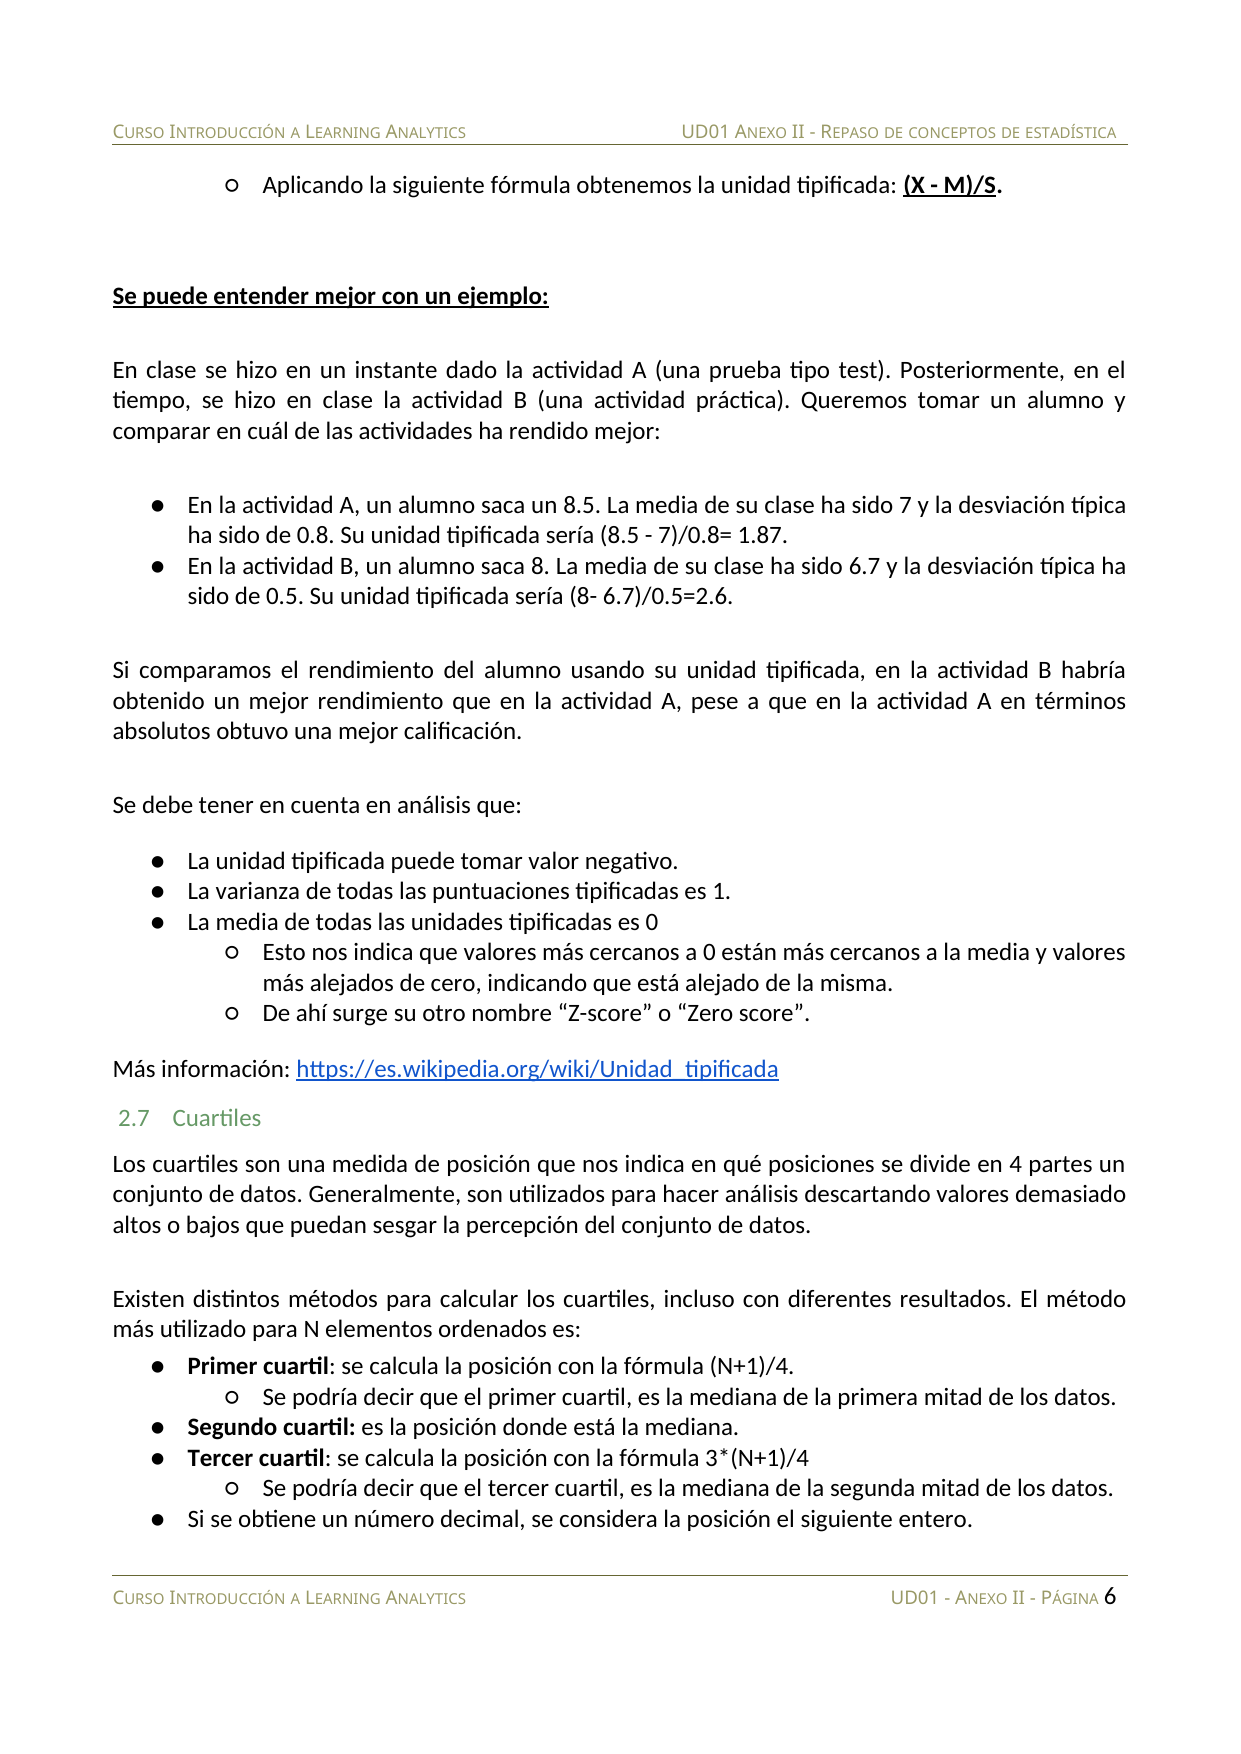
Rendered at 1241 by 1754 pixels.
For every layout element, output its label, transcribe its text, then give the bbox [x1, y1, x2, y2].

list La varianza de todas las puntuaciones tipificadas es 1. [150, 876, 1128, 906]
text En clase se hizo en un instante dado la actividad A (una prueba tipo test). Posteriormente, en el tiempo, se hizo en clase la actividad B (una actividad práctica). Queremos tomar un alumno y comparar en cuál de las actividades ha rendido mejor: [112, 354, 1128, 446]
list La unidad tipificada puede tomar valor negativo. [150, 845, 1128, 876]
text Los cuartiles son una medida de posición que nos indica en qué posiciones se divide en 4 partes un conjunto de datos. Generalmente, son utilizados para hacer análisis descartando valores demasiado altos o bajos que puedan sesgar la percepción del conjunto de datos. [112, 1148, 1128, 1239]
list Aplicando la siguiente fórmula obtenemos la unidad tipificada: (X - M)/S. [225, 169, 1128, 199]
list La media de todas las unidades tipificadas es 0 [150, 906, 1128, 937]
list Si se obtiene un número decimal, se considera la posición el siguiente entero. [150, 1503, 1128, 1533]
text Si comparamos el rendimiento del alumno usando su unidad tipificada, en la actividad B habría obtenido un mejor rendimiento que en la actividad A, pese a que en la actividad A en términos absolutos obtuvo una mejor calificación. [112, 654, 1128, 746]
list Primer cuartil: se calcula la posición con la fórmula (N+1)/4. [150, 1350, 1128, 1381]
subtitle Cuartiles [112, 1102, 1128, 1133]
list Esto nos indica que valores más cercanos a 0 están más cercanos a la media y valores más alejados de cero, indicando que está alejado de la misma. [225, 937, 1128, 998]
text Se puede entender mejor con un ejemplo: [112, 280, 1128, 311]
list De ahí surge su otro nombre “Z-score” o “Zero score”. [225, 998, 1128, 1028]
list Se podría decir que el primer cuartil, es la mediana de la primera mitad de los datos. [225, 1381, 1128, 1411]
list Se podría decir que el tercer cuartil, es la mediana de la segunda mitad de los datos. [225, 1472, 1128, 1503]
list En la actividad A, un alumno saca un 8.5. La media de su clase ha sido 7 y la desviación típica ha sido de 0.8. Su unidad tipificada sería (8.5 - 7)/0.8= 1.87. [150, 489, 1128, 550]
list Segundo cuartil: es la posición donde está la mediana. [150, 1411, 1128, 1442]
text Existen distintos métodos para calcular los cuartiles, incluso con diferentes resultados. El método más utilizado para N elementos ordenados es: [112, 1283, 1128, 1344]
text Más información: https://es.wikipedia.org/wiki/Unidad_tipificada [112, 1053, 1128, 1084]
list Tercer cuartil: se calcula la posición con la fórmula 3*(N+1)/4 [150, 1442, 1128, 1472]
list En la actividad B, un alumno saca 8. La media de su clase ha sido 6.7 y la desviación típica ha sido de 0.5. Su unidad tipificada sería (8- 6.7)/0.5=2.6. [150, 550, 1128, 611]
text Se debe tener en cuenta en análisis que: [112, 789, 1128, 820]
